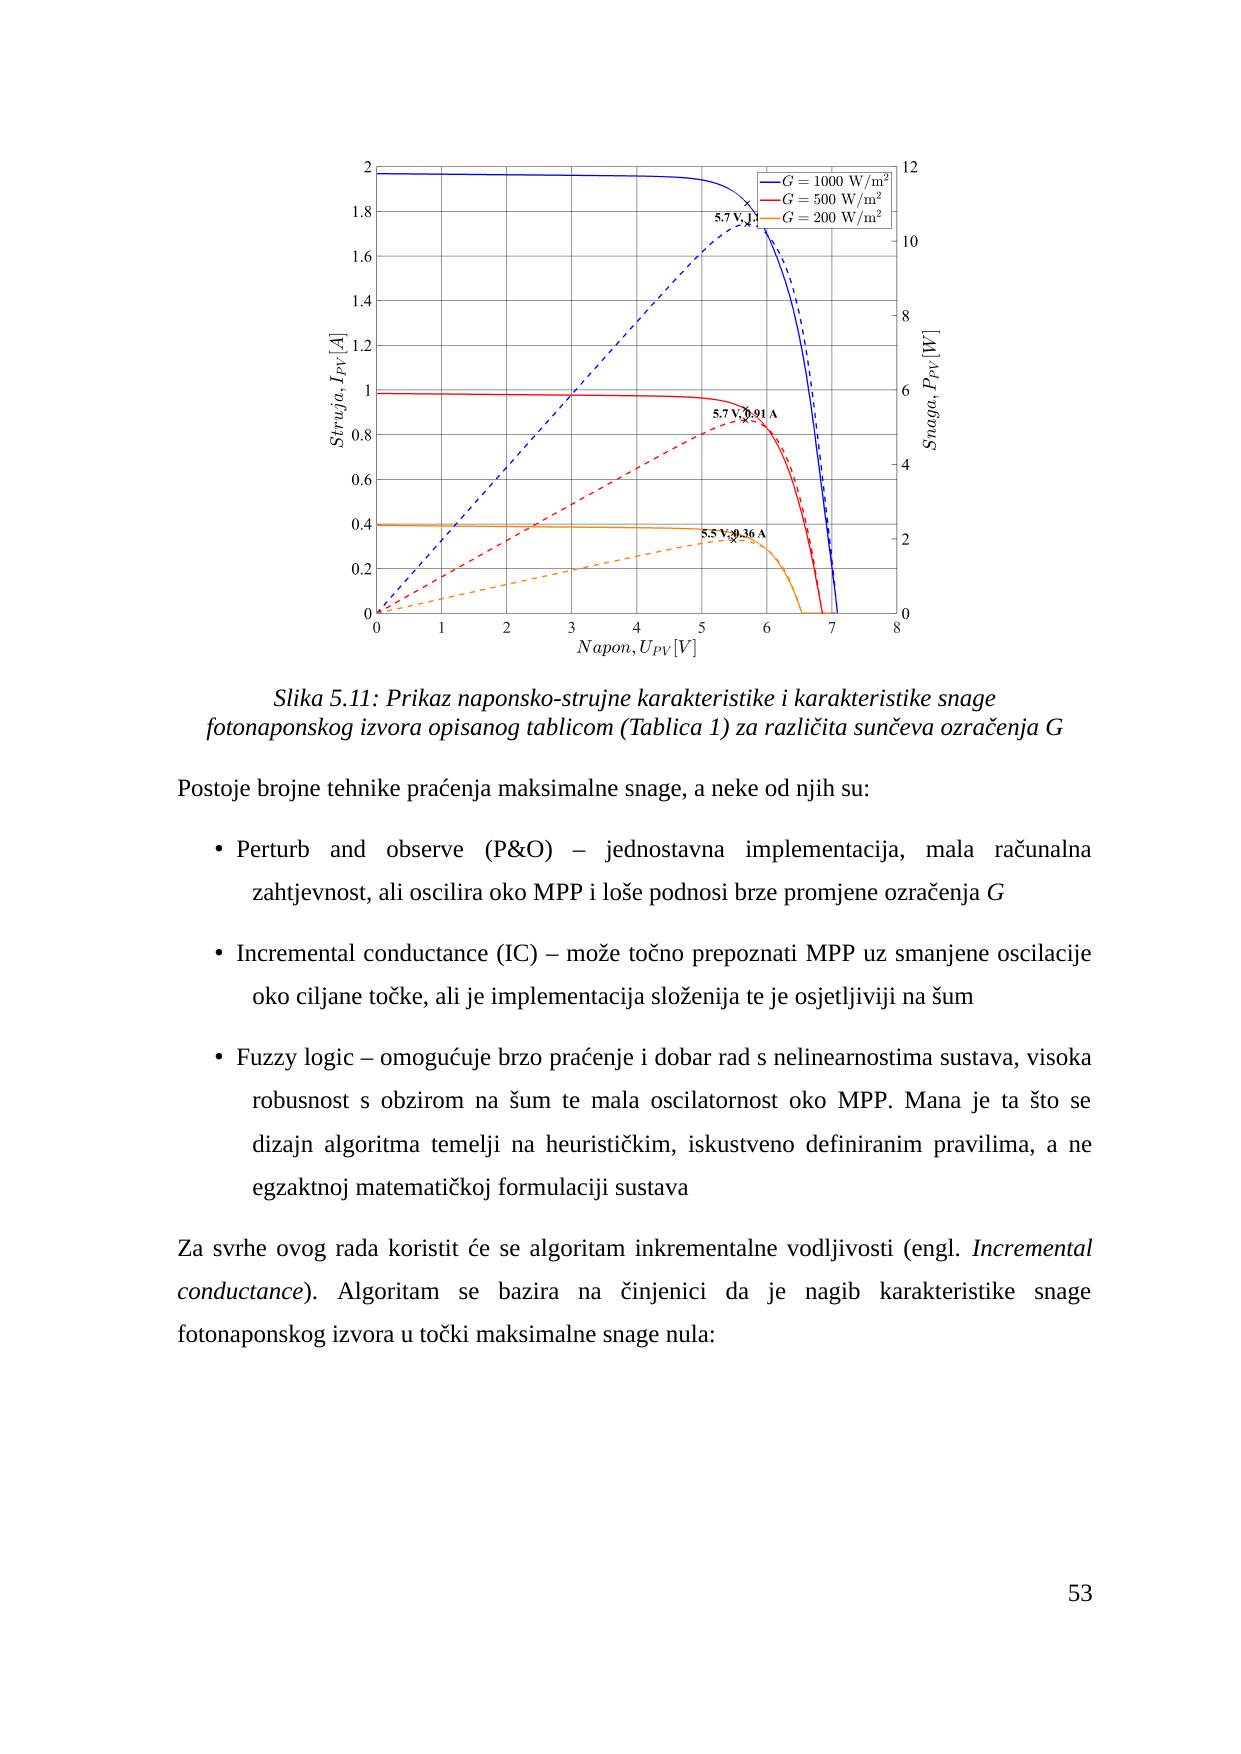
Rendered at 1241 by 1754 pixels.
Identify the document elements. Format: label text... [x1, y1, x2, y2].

list Incremental conductance (IC) – može točno prepoznati MPP uz smanjene oscilacije oko ciljane točke, ali je implementacija složenija te je osjetljiviji na šum [214, 938, 1093, 1010]
list Fuzzy logic – omogućuje brzo praćenje i dobar rad s nelinearnostima sustava, visoka robusnost s obzirom na šum te mala oscilatornost oko MPP. Mana je ta što se dizajn algoritma temelji na heurističkim, iskustveno definiranim pravilima, a ne egzaktnoj matematičkoj formulaciji sustava [214, 1042, 1093, 1201]
text Za svrhe ovog rada koristit će se algoritam inkrementalne vodljivosti (engl. Incremental conductance). Algoritam se bazira na činjenici da je nagib karakteristike snage fotonaponskog izvora u točki maksimalne snage nula: [177, 1233, 1093, 1348]
text Postoje brojne tehnike praćenja maksimalne snage, a neke od njih su: [177, 773, 1093, 802]
list Perturb and observe (P&O) – jednostavna implementacija, mala računalna zahtjevnost, ali oscilira oko MPP i loše podnosi brze promjene ozračenja G [214, 834, 1093, 906]
picture [328, 160, 941, 658]
text Slika 5.11: Prikaz naponsko-strujne karakteristike i karakteristike snage fotonaponskog izvora opisanog tablicom (Tablica 1) za različita sunčeva ozračenja G [201, 683, 1069, 740]
